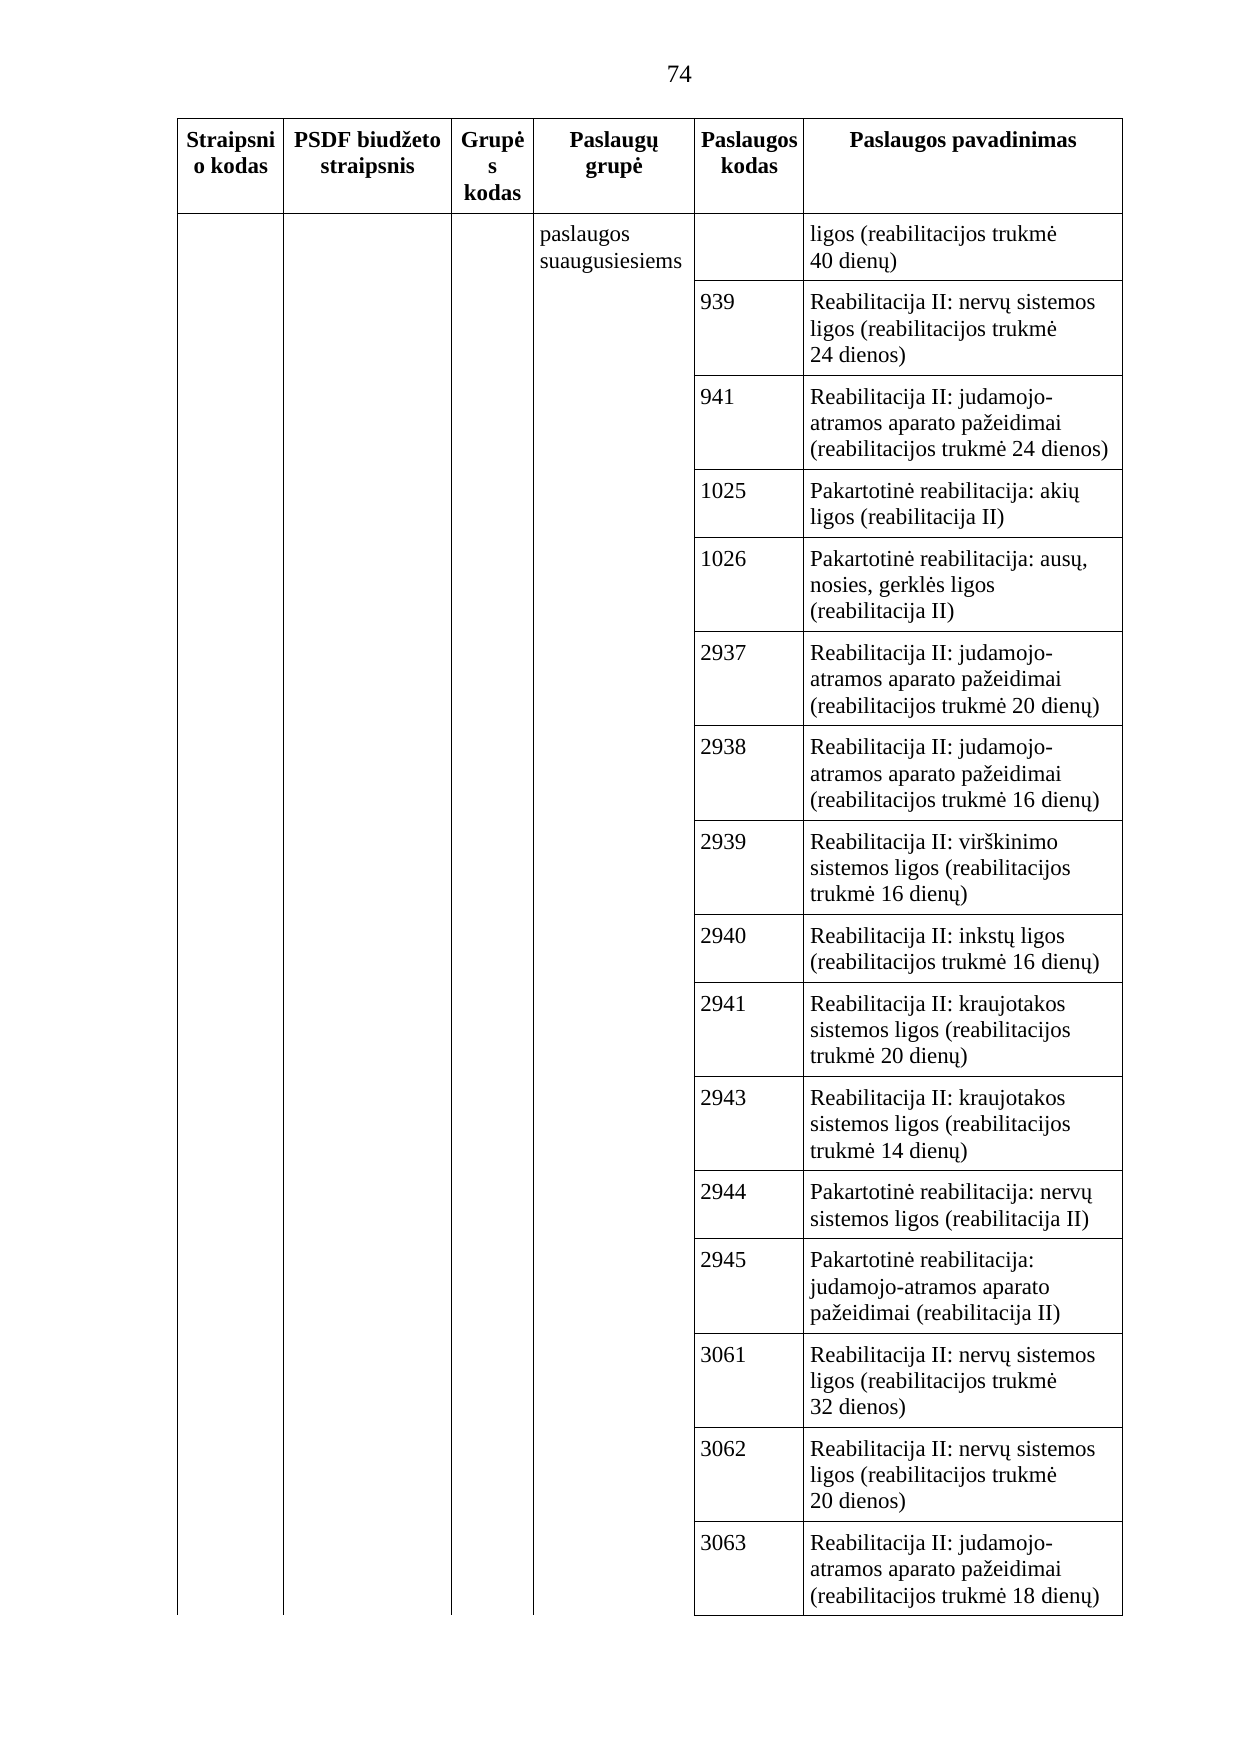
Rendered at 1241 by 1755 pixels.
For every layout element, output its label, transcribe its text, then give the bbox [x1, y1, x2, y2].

table_cell [534, 537, 694, 631]
table_cell Reabilitacija II: kraujotakos sistemos ligos (reabilitacijos trukmė 20 dienų) [804, 983, 1122, 1076]
table_cell [284, 214, 451, 280]
table_cell [534, 1076, 694, 1170]
table_cell [452, 280, 533, 374]
table_cell 3062 [695, 1428, 803, 1521]
table_cell 939 [695, 281, 803, 374]
table_cell Reabilitacija II: nervų sistemos ligos (reabilitacijos trukmė 32 dienos) [804, 1334, 1122, 1427]
table_header Paslaugos pavadinimas [804, 119, 1122, 212]
table_cell [178, 1170, 283, 1238]
table_cell [534, 1333, 694, 1427]
table_cell [284, 631, 451, 725]
table_cell [178, 1076, 283, 1170]
table_cell 3063 [695, 1522, 803, 1615]
table_cell Pakartotinė reabilitacija: ausų, nosies, gerklės ligos (reabilitacija II) [804, 538, 1122, 631]
table_cell [452, 469, 533, 537]
table_cell [284, 1427, 451, 1521]
table_cell [284, 537, 451, 631]
table_cell [534, 1170, 694, 1238]
table_cell [534, 982, 694, 1076]
table_header Grupės kodas [452, 119, 533, 212]
table_header Paslaugos kodas [695, 119, 803, 212]
table_cell [284, 1521, 451, 1615]
table_cell [284, 1076, 451, 1170]
table_cell [452, 1076, 533, 1170]
table_cell [534, 375, 694, 469]
table_cell [284, 280, 451, 374]
table_cell ligos (reabilitacijos trukmė 40 dienų) [804, 214, 1122, 280]
table_cell [452, 375, 533, 469]
table_cell Reabilitacija II: judamojo-atramos aparato pažeidimai (reabilitacijos trukmė 20 dienų) [804, 632, 1122, 725]
table_cell [452, 982, 533, 1076]
table_cell [178, 820, 283, 914]
table_cell 2937 [695, 632, 803, 725]
table_cell [452, 214, 533, 280]
table_cell [452, 1170, 533, 1238]
table_cell [534, 1521, 694, 1615]
table_cell Reabilitacija II: judamojo-atramos aparato pažeidimai (reabilitacijos trukmė 24 dienos) [804, 376, 1122, 469]
table_cell [534, 469, 694, 537]
table_cell [452, 820, 533, 914]
table_cell [452, 1333, 533, 1427]
table_cell [452, 1521, 533, 1615]
table_cell 2943 [695, 1077, 803, 1170]
table_cell [178, 631, 283, 725]
table_cell [452, 1238, 533, 1332]
table_cell [284, 725, 451, 819]
table_cell [452, 725, 533, 819]
table_cell 3061 [695, 1334, 803, 1427]
table_cell [452, 631, 533, 725]
table_cell [178, 214, 283, 280]
table_cell [534, 820, 694, 914]
table_cell Pakartotinė reabilitacija: judamojo-atramos aparato pažeidimai (reabilitacija II) [804, 1239, 1122, 1332]
table_cell [452, 1427, 533, 1521]
table_cell [178, 725, 283, 819]
table_cell Pakartotinė reabilitacija: nervų sistemos ligos (reabilitacija II) [804, 1171, 1122, 1238]
table_cell [534, 1427, 694, 1521]
table_header PSDF biudžeto straipsnis [284, 119, 451, 212]
table_cell [178, 1521, 283, 1615]
table_cell Reabilitacija II: inkstų ligos (reabilitacijos trukmė 16 dienų) [804, 915, 1122, 982]
table_cell [452, 914, 533, 982]
table_cell paslaugos suaugusiesiems [534, 214, 694, 374]
table_header Straipsnio kodas [178, 119, 283, 212]
table_cell [284, 1238, 451, 1332]
table_cell [534, 725, 694, 819]
table_cell [534, 631, 694, 725]
table_cell [695, 214, 803, 280]
table_cell 2938 [695, 726, 803, 819]
table_cell [178, 280, 283, 374]
table_cell 941 [695, 376, 803, 469]
table_cell [178, 1427, 283, 1521]
table_cell [178, 914, 283, 982]
table_cell 2944 [695, 1171, 803, 1238]
table_header Paslaugų grupė [534, 119, 694, 212]
table_cell 1025 [695, 470, 803, 537]
table_cell [178, 537, 283, 631]
table_cell Reabilitacija II: judamojo-atramos aparato pažeidimai (reabilitacijos trukmė 16 dienų) [804, 726, 1122, 819]
table_cell 2939 [695, 821, 803, 914]
table_cell [284, 914, 451, 982]
table_cell Reabilitacija II: judamojo-atramos aparato pažeidimai (reabilitacijos trukmė 18 dienų) [804, 1522, 1122, 1615]
table_cell [284, 820, 451, 914]
table_cell [178, 982, 283, 1076]
table_cell [284, 469, 451, 537]
table_cell [534, 914, 694, 982]
table_cell [452, 537, 533, 631]
table_cell 2940 [695, 915, 803, 982]
table_cell [284, 1170, 451, 1238]
table_cell [178, 1238, 283, 1332]
table_cell 2941 [695, 983, 803, 1076]
table_cell [284, 375, 451, 469]
table_cell [284, 982, 451, 1076]
table_cell [534, 1238, 694, 1332]
table_cell [178, 1333, 283, 1427]
table_cell [178, 375, 283, 469]
table_cell Reabilitacija II: virškinimo sistemos ligos (reabilitacijos trukmė 16 dienų) [804, 821, 1122, 914]
table_cell [284, 1333, 451, 1427]
table_cell Reabilitacija II: kraujotakos sistemos ligos (reabilitacijos trukmė 14 dienų) [804, 1077, 1122, 1170]
table_cell 1026 [695, 538, 803, 631]
table_cell 2945 [695, 1239, 803, 1332]
table_cell Pakartotinė reabilitacija: akių ligos (reabilitacija II) [804, 470, 1122, 537]
table_cell Reabilitacija II: nervų sistemos ligos (reabilitacijos trukmė 20 dienos) [804, 1428, 1122, 1521]
table_cell Reabilitacija II: nervų sistemos ligos (reabilitacijos trukmė 24 dienos) [804, 281, 1122, 374]
table_cell [178, 469, 283, 537]
